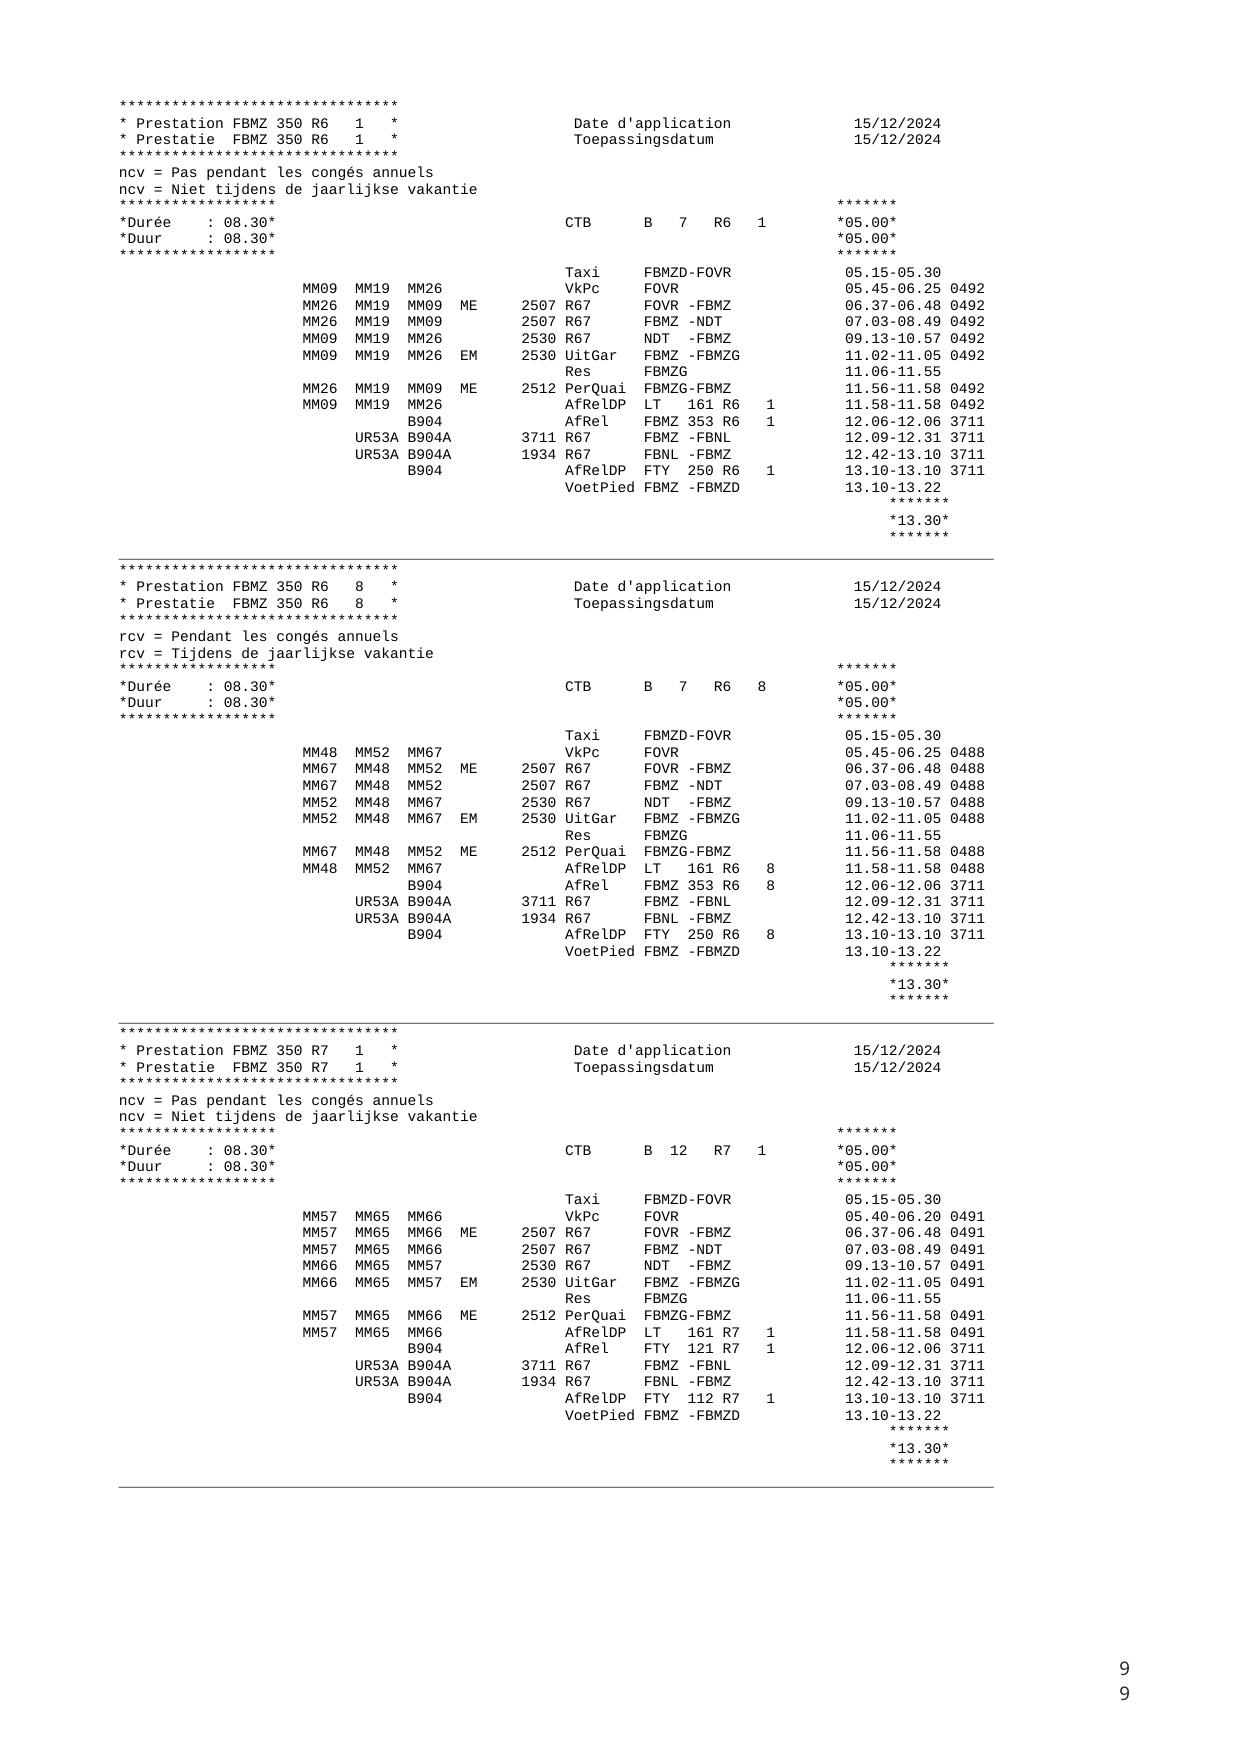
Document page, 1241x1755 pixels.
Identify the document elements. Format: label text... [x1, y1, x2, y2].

text ******************************** * Prestation FBMZ 350 R6 8 * Date d'application 15/12/2024 * Prestatie FBMZ 350 R6 8 * Toepassingsdatum 15/12/2024 ******************************** rcv = Pendant les congés annuels rcv = Tijdens de jaarlijkse vakantie ****************** ******* *Durée : 08.30* CTB B 7 R6 8 *05.00* *Duur : 08.30* *05.00* ****************** ******* Taxi FBMZD-FOVR 05.15-05.30 MM48 MM52 MM67 VkPc FOVR 05.45-06.25 0488 MM67 MM48 MM52 ME 2507 R67 FOVR -FBMZ 06.37-06.48 0488 MM67 MM48 MM52 2507 R67 FBMZ -NDT 07.03-08.49 0488 MM52 MM48 MM67 2530 R67 NDT -FBMZ 09.13-10.57 0488 MM52 MM48 MM67 EM 2530 UitGar FBMZ -FBMZG 11.02-11.05 0488 Res FBMZG 11.06-11.55 MM67 MM48 MM52 ME 2512 PerQuai FBMZG-FBMZ 11.56-11.58 0488 MM48 MM52 MM67 AfRelDP LT 161 R6 8 11.58-11.58 0488 B904 AfRel FBMZ 353 R6 8 12.06-12.06 3711 UR53A B904A 3711 R67 FBMZ -FBNL 12.09-12.31 3711 UR53A B904A 1934 R67 FBNL -FBMZ 12.42-13.10 3711 B904 AfRelDP FTY 250 R6 8 13.10-13.10 3711 VoetPied FBMZ -FBMZD 13.10-13.22 ******* *13.30* ******* ____________________________________________________________________________________________________ [119, 563, 1122, 1027]
text ******************************** * Prestation FBMZ 350 R7 1 * Date d'application 15/12/2024 * Prestatie FBMZ 350 R7 1 * Toepassingsdatum 15/12/2024 ******************************** ncv = Pas pendant les congés annuels ncv = Niet tijdens de jaarlijkse vakantie ****************** ******* *Durée : 08.30* CTB B 12 R7 1 *05.00* *Duur : 08.30* *05.00* ****************** ******* Taxi FBMZD-FOVR 05.15-05.30 MM57 MM65 MM66 VkPc FOVR 05.40-06.20 0491 MM57 MM65 MM66 ME 2507 R67 FOVR -FBMZ 06.37-06.48 0491 MM57 MM65 MM66 2507 R67 FBMZ -NDT 07.03-08.49 0491 MM66 MM65 MM57 2530 R67 NDT -FBMZ 09.13-10.57 0491 MM66 MM65 MM57 EM 2530 UitGar FBMZ -FBMZG 11.02-11.05 0491 Res FBMZG 11.06-11.55 MM57 MM65 MM66 ME 2512 PerQuai FBMZG-FBMZ 11.56-11.58 0491 MM57 MM65 MM66 AfRelDP LT 161 R7 1 11.58-11.58 0491 B904 AfRel FTY 121 R7 1 12.06-12.06 3711 UR53A B904A 3711 R67 FBMZ -FBNL 12.09-12.31 3711 UR53A B904A 1934 R67 FBNL -FBMZ 12.42-13.10 3711 B904 AfRelDP FTY 112 R7 1 13.10-13.10 3711 VoetPied FBMZ -FBMZD 13.10-13.22 ******* *13.30* ******* ____________________________________________________________________________________________________ [119, 1027, 1122, 1491]
text ******************************** * Prestation FBMZ 350 R6 1 * Date d'application 15/12/2024 * Prestatie FBMZ 350 R6 1 * Toepassingsdatum 15/12/2024 ******************************** ncv = Pas pendant les congés annuels ncv = Niet tijdens de jaarlijkse vakantie ****************** ******* *Durée : 08.30* CTB B 7 R6 1 *05.00* *Duur : 08.30* *05.00* ****************** ******* Taxi FBMZD-FOVR 05.15-05.30 MM09 MM19 MM26 VkPc FOVR 05.45-06.25 0492 MM26 MM19 MM09 ME 2507 R67 FOVR -FBMZ 06.37-06.48 0492 MM26 MM19 MM09 2507 R67 FBMZ -NDT 07.03-08.49 0492 MM09 MM19 MM26 2530 R67 NDT -FBMZ 09.13-10.57 0492 MM09 MM19 MM26 EM 2530 UitGar FBMZ -FBMZG 11.02-11.05 0492 Res FBMZG 11.06-11.55 MM26 MM19 MM09 ME 2512 PerQuai FBMZG-FBMZ 11.56-11.58 0492 MM09 MM19 MM26 AfRelDP LT 161 R6 1 11.58-11.58 0492 B904 AfRel FBMZ 353 R6 1 12.06-12.06 3711 UR53A B904A 3711 R67 FBMZ -FBNL 12.09-12.31 3711 UR53A B904A 1934 R67 FBNL -FBMZ 12.42-13.10 3711 B904 AfRelDP FTY 250 R6 1 13.10-13.10 3711 VoetPied FBMZ -FBMZD 13.10-13.22 ******* *13.30* ******* ____________________________________________________________________________________________________ [119, 99, 1122, 563]
